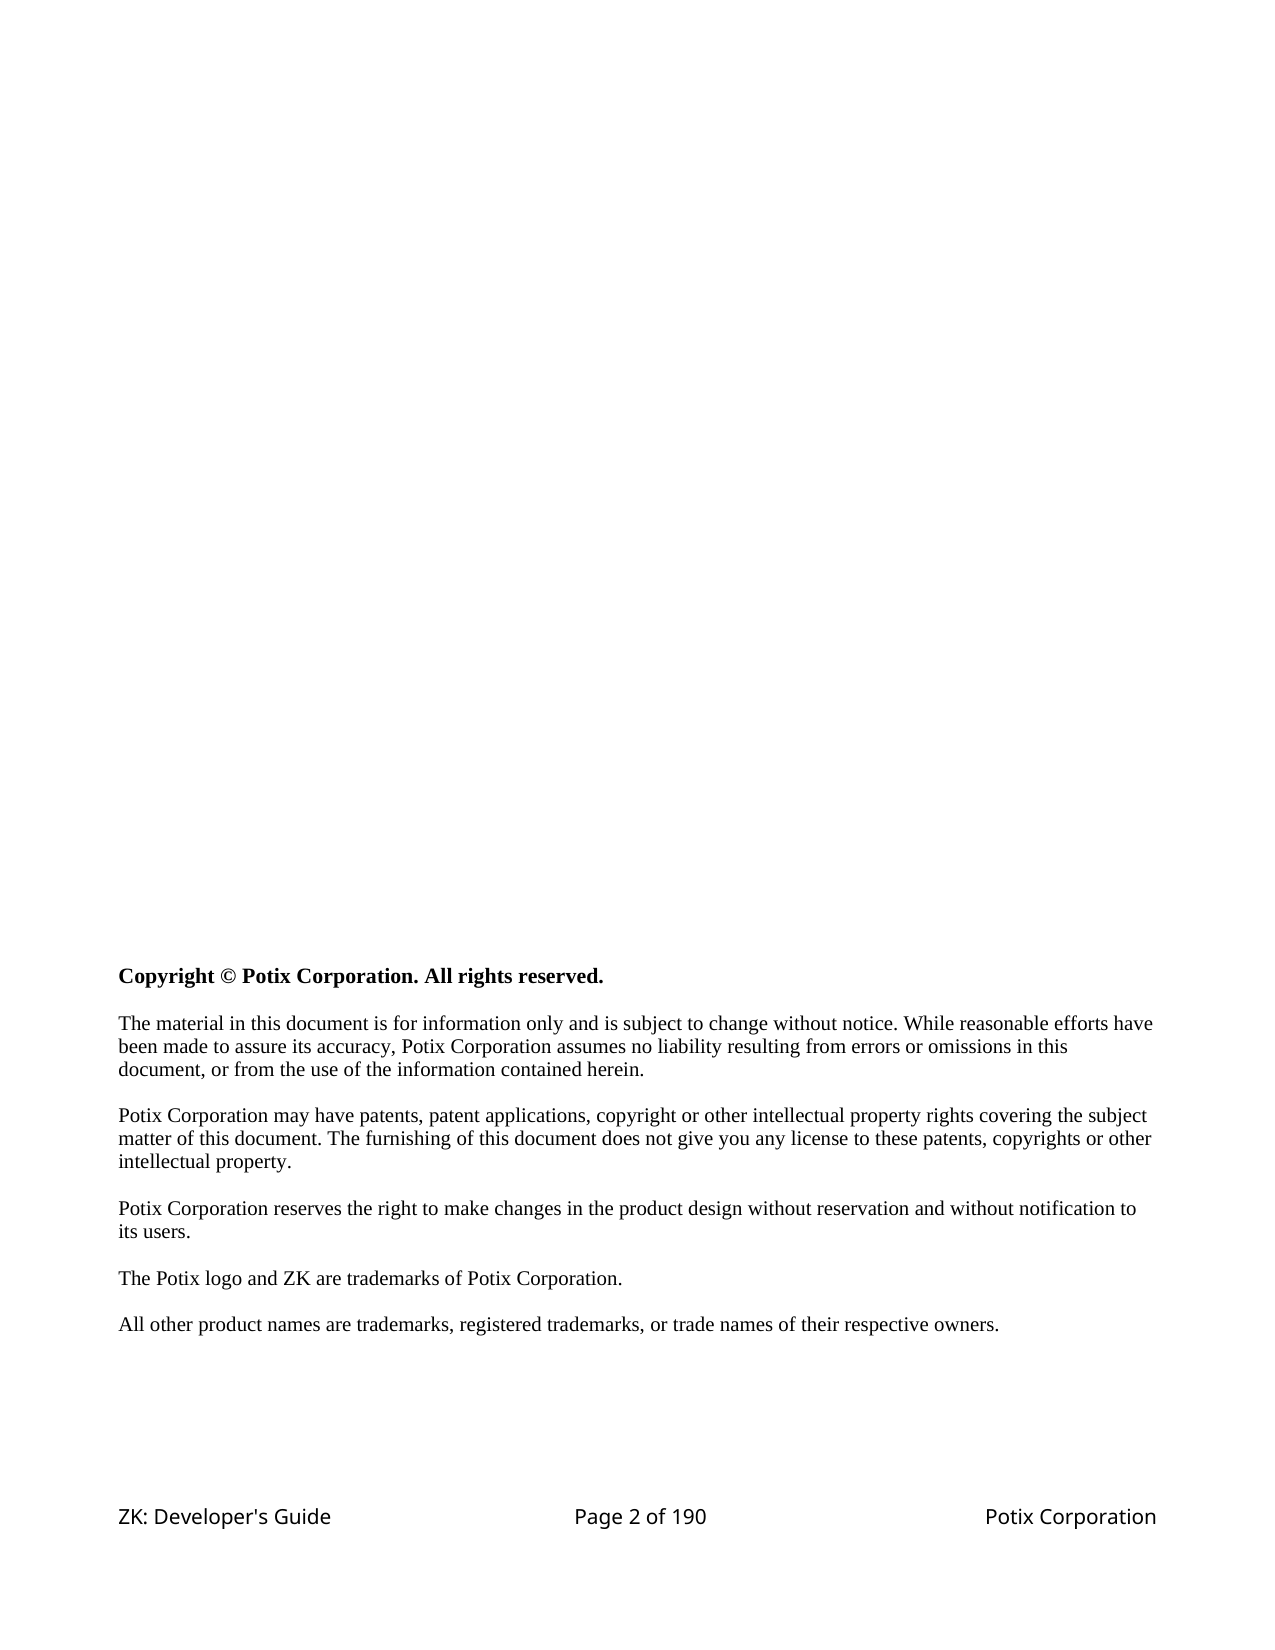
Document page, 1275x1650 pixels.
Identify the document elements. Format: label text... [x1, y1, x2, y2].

text Potix Corporation reserves the right to make changes in the product design without reservation and without notification to its users. [118, 1197, 1157, 1243]
text All other product names are trademarks, registered trademarks, or trade names of their respective owners. [118, 1313, 1157, 1336]
text The material in this document is for information only and is subject to change without notice. While reasonable efforts have been made to assure its accuracy, Potix Corporation assumes no liability resulting from errors or omissions in this document, or from the use of the information contained herein. [118, 1011, 1157, 1081]
text Potix Corporation may have patents, patent applications, copyright or other intellectual property rights covering the subject matter of this document. The furnishing of this document does not give you any license to these patents, copyrights or other intellectual property. [118, 1104, 1157, 1173]
text The Potix logo and ZK are trademarks of Potix Corporation. [118, 1267, 1157, 1289]
text Copyright © Potix Corporation. All rights reserved. [118, 963, 1157, 988]
